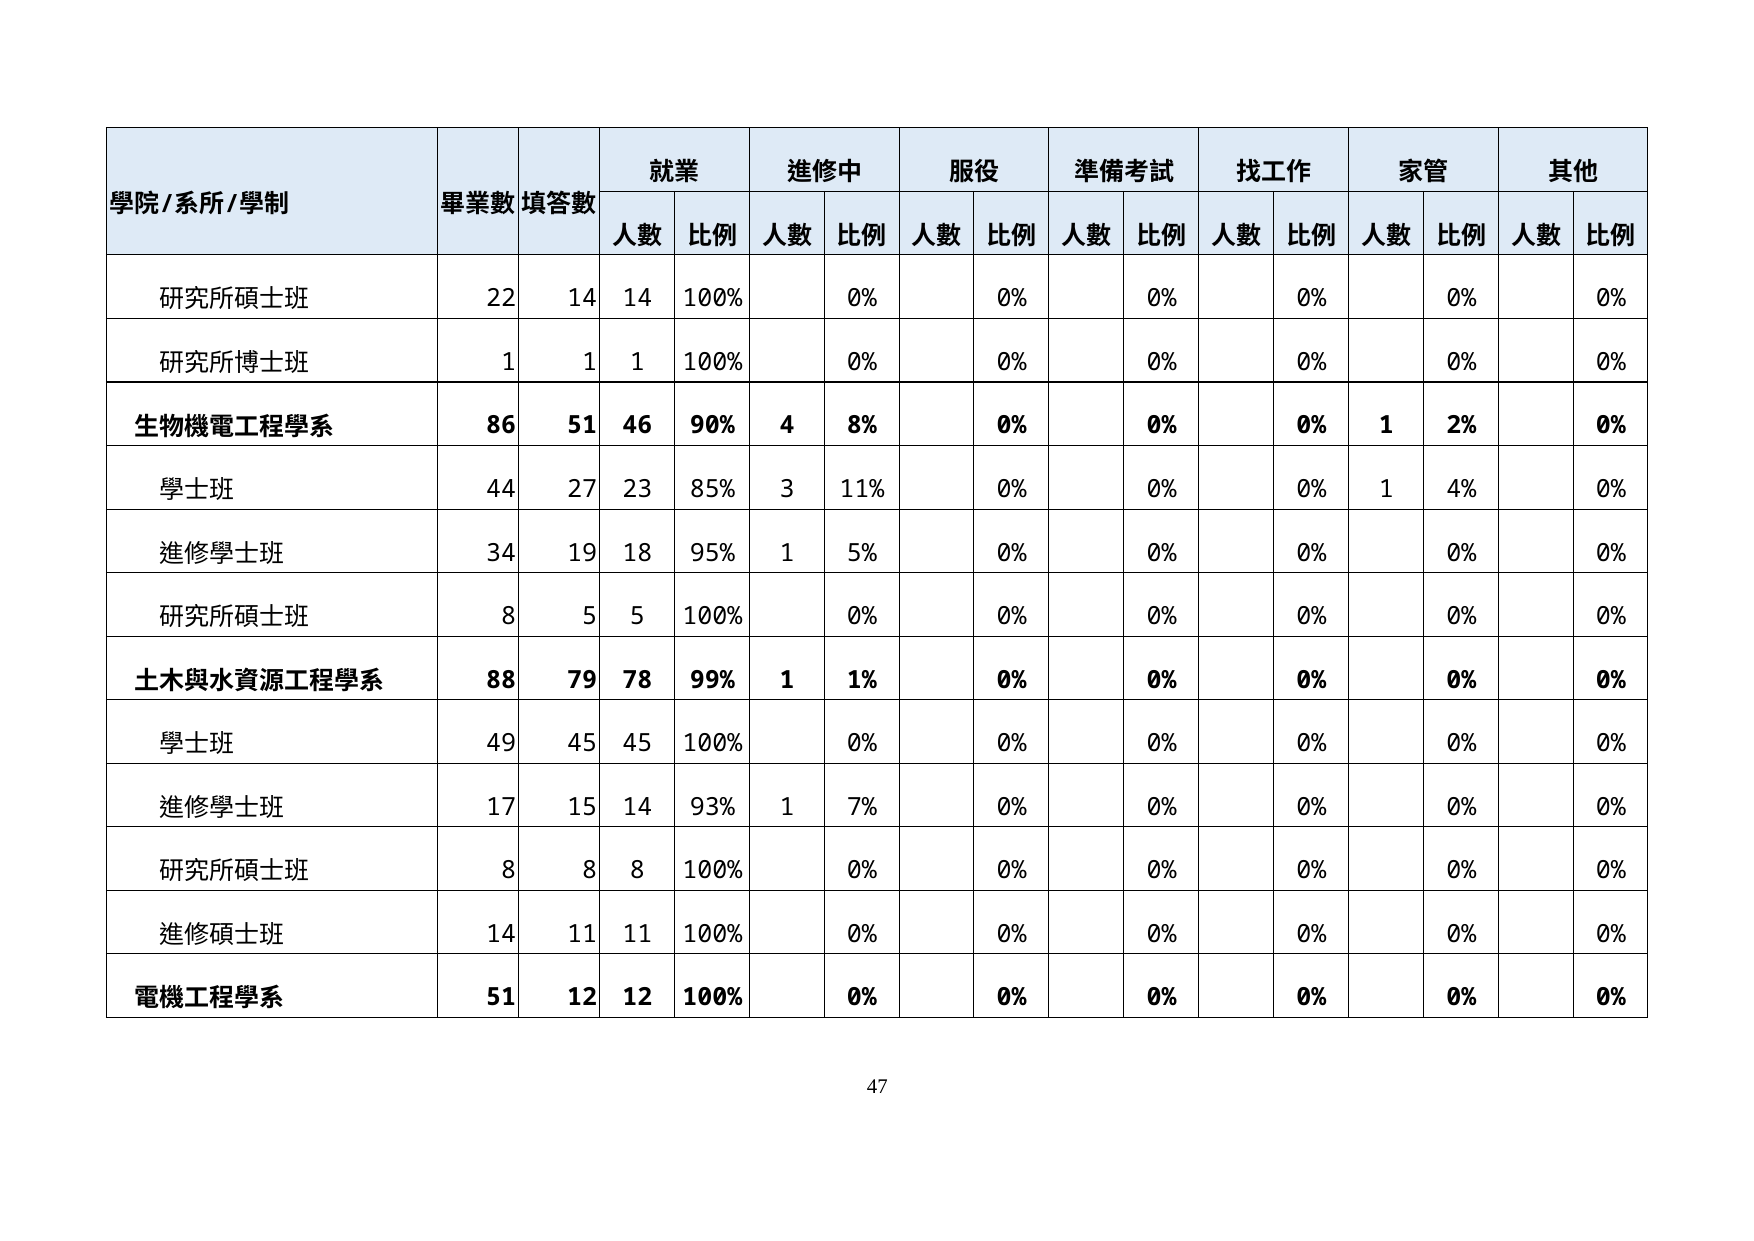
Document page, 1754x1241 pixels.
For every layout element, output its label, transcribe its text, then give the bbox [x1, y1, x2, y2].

table_cell 0% [1274, 319, 1348, 381]
table_cell 14 [600, 255, 674, 318]
table_cell [750, 319, 824, 381]
table_cell [750, 573, 824, 636]
table_cell [750, 827, 824, 890]
table_cell [1349, 954, 1423, 1017]
table_cell 0% [1124, 637, 1198, 699]
table_cell 人數 [600, 192, 674, 254]
table_cell 學士班 [107, 446, 437, 508]
table_cell 2% [1424, 383, 1498, 445]
table_cell 0% [974, 891, 1048, 953]
table_cell 100% [675, 700, 749, 763]
table_cell 比例 [1424, 192, 1498, 254]
table_cell [1349, 827, 1423, 890]
table_cell 0% [1424, 319, 1498, 381]
table_cell 14 [438, 891, 518, 953]
table_cell 比例 [825, 192, 899, 254]
table_cell 14 [600, 764, 674, 826]
table_cell 1 [750, 637, 824, 699]
table_cell 比例 [1124, 192, 1198, 254]
table_cell 17 [438, 764, 518, 826]
table_cell [1049, 637, 1123, 699]
table_cell 44 [438, 446, 518, 508]
table_cell [1349, 573, 1423, 636]
table_header 家管 [1349, 128, 1498, 191]
table_cell 22 [438, 255, 518, 318]
table_cell 研究所碩士班 [107, 827, 437, 890]
table_cell 0% [1124, 764, 1198, 826]
table_cell 人數 [1199, 192, 1273, 254]
table_cell 0% [1124, 383, 1198, 445]
table_cell 0% [1274, 764, 1348, 826]
table_cell 0% [1124, 954, 1198, 1017]
table_cell [900, 383, 973, 445]
table_cell [900, 954, 973, 1017]
table_cell 51 [438, 954, 518, 1017]
table_cell [1049, 573, 1123, 636]
table_cell [1349, 764, 1423, 826]
table_cell 0% [974, 383, 1048, 445]
table_cell [1199, 383, 1273, 445]
table_cell 0% [974, 573, 1048, 636]
table_cell 8 [438, 573, 518, 636]
table_cell 79 [519, 637, 599, 699]
table_cell 0% [1124, 255, 1198, 318]
table_cell 0% [1124, 827, 1198, 890]
table_cell [1499, 573, 1573, 636]
table_cell [1499, 446, 1573, 508]
table_header 進修中 [750, 128, 899, 191]
table_cell [1049, 255, 1123, 318]
table_cell 0% [825, 954, 899, 1017]
table_cell 0% [1274, 700, 1348, 763]
table_cell 學士班 [107, 700, 437, 763]
table_cell 100% [675, 255, 749, 318]
table_cell 0% [974, 446, 1048, 508]
table_cell 0% [974, 954, 1048, 1017]
table_cell 1 [1349, 446, 1423, 508]
table_cell 0% [1274, 383, 1348, 445]
table_cell 0% [1424, 510, 1498, 572]
table_cell 0% [1424, 891, 1498, 953]
table_cell 研究所碩士班 [107, 255, 437, 318]
table_cell [1049, 891, 1123, 953]
table_cell [750, 891, 824, 953]
table_cell [750, 255, 824, 318]
table_cell 0% [1124, 510, 1198, 572]
table_cell [1199, 827, 1273, 890]
table_cell 1 [519, 319, 599, 381]
table_cell 0% [1274, 637, 1348, 699]
table_cell 0% [825, 827, 899, 890]
table_cell [1199, 764, 1273, 826]
table_cell 99% [675, 637, 749, 699]
table_cell 7% [825, 764, 899, 826]
table_cell 5 [519, 573, 599, 636]
table_cell 0% [1274, 446, 1348, 508]
table_cell [1199, 891, 1273, 953]
table_cell [1049, 446, 1123, 508]
table_cell 100% [675, 891, 749, 953]
table_cell [1049, 954, 1123, 1017]
table_cell [1349, 637, 1423, 699]
table_cell 8% [825, 383, 899, 445]
table_cell 生物機電工程學系 [107, 383, 437, 445]
table_cell [900, 827, 973, 890]
table_cell 0% [1124, 573, 1198, 636]
table_cell [1049, 827, 1123, 890]
table_cell [1499, 637, 1573, 699]
table_cell 0% [1424, 573, 1498, 636]
table_cell [1499, 891, 1573, 953]
table_cell 研究所碩士班 [107, 573, 437, 636]
table_cell [750, 954, 824, 1017]
table_cell 18 [600, 510, 674, 572]
table_cell 0% [1574, 954, 1647, 1017]
table_cell 1 [1349, 383, 1423, 445]
table_cell [1349, 891, 1423, 953]
table_cell [1499, 827, 1573, 890]
table_cell 0% [1574, 637, 1647, 699]
table_cell 0% [1274, 573, 1348, 636]
table_cell [1199, 446, 1273, 508]
table_cell 0% [1574, 383, 1647, 445]
table_cell [1199, 954, 1273, 1017]
table_cell 0% [1124, 319, 1198, 381]
table_cell 0% [974, 700, 1048, 763]
table_cell [900, 319, 973, 381]
table_cell [900, 510, 973, 572]
table_cell [1349, 255, 1423, 318]
table_cell 0% [1574, 255, 1647, 318]
table_cell [1349, 319, 1423, 381]
table_cell 1 [750, 764, 824, 826]
table_cell [1049, 764, 1123, 826]
table_cell [900, 637, 973, 699]
table_cell 3 [750, 446, 824, 508]
table_cell 19 [519, 510, 599, 572]
table_cell 34 [438, 510, 518, 572]
table_cell 5 [600, 573, 674, 636]
table_cell [900, 573, 973, 636]
table_cell [1349, 510, 1423, 572]
table_cell [1499, 383, 1573, 445]
table_cell 0% [1574, 891, 1647, 953]
table_cell 0% [974, 764, 1048, 826]
table_cell 12 [600, 954, 674, 1017]
table_cell 78 [600, 637, 674, 699]
table_cell [1499, 510, 1573, 572]
table_cell [750, 700, 824, 763]
table_cell 0% [825, 891, 899, 953]
table_cell 0% [1574, 446, 1647, 508]
table_cell 0% [1124, 891, 1198, 953]
table_cell [1499, 954, 1573, 1017]
table_cell 0% [1424, 827, 1498, 890]
table_cell 45 [600, 700, 674, 763]
table_cell 比例 [1574, 192, 1647, 254]
table_cell 0% [1124, 446, 1198, 508]
table_cell 1% [825, 637, 899, 699]
table_cell 23 [600, 446, 674, 508]
table_cell 0% [1574, 319, 1647, 381]
table_cell 46 [600, 383, 674, 445]
table_cell 進修學士班 [107, 764, 437, 826]
table_cell 0% [825, 573, 899, 636]
table_cell 100% [675, 319, 749, 381]
table_cell 0% [1424, 764, 1498, 826]
table_cell 0% [1574, 510, 1647, 572]
table_cell 0% [1274, 510, 1348, 572]
table_header 準備考試 [1049, 128, 1198, 191]
table_cell [1199, 700, 1273, 763]
table_cell 4 [750, 383, 824, 445]
table_cell 88 [438, 637, 518, 699]
table_cell 電機工程學系 [107, 954, 437, 1017]
table_cell 100% [675, 827, 749, 890]
table_cell 100% [675, 573, 749, 636]
table_cell 0% [1574, 827, 1647, 890]
table_cell 27 [519, 446, 599, 508]
table_cell 人數 [1049, 192, 1123, 254]
table_cell 1 [438, 319, 518, 381]
table_cell 0% [974, 255, 1048, 318]
table_cell [1049, 319, 1123, 381]
table_cell 0% [825, 319, 899, 381]
table_cell [900, 700, 973, 763]
table_header 就業 [600, 128, 749, 191]
table_cell 5% [825, 510, 899, 572]
table_cell 0% [974, 637, 1048, 699]
table_cell 土木與水資源工程學系 [107, 637, 437, 699]
table_cell 進修學士班 [107, 510, 437, 572]
table_cell [1499, 764, 1573, 826]
table_header 學院/系所/學制 [107, 128, 437, 254]
table_cell 0% [1574, 573, 1647, 636]
table_cell 人數 [750, 192, 824, 254]
table_cell [1049, 700, 1123, 763]
table_cell 進修碩士班 [107, 891, 437, 953]
table_cell [1199, 255, 1273, 318]
table_cell 86 [438, 383, 518, 445]
table_cell 0% [1574, 700, 1647, 763]
table_cell [1499, 700, 1573, 763]
table_cell [1049, 383, 1123, 445]
table_cell 95% [675, 510, 749, 572]
table_cell 49 [438, 700, 518, 763]
table_header 找工作 [1199, 128, 1348, 191]
table_cell 0% [1274, 827, 1348, 890]
table_cell 85% [675, 446, 749, 508]
table_cell 1 [600, 319, 674, 381]
table_header 其他 [1499, 128, 1647, 191]
table_cell 11 [600, 891, 674, 953]
table_cell 12 [519, 954, 599, 1017]
table_cell 人數 [900, 192, 973, 254]
table_cell 0% [825, 255, 899, 318]
table_cell 11% [825, 446, 899, 508]
table_cell 0% [1124, 700, 1198, 763]
table_cell 51 [519, 383, 599, 445]
table_cell 研究所博士班 [107, 319, 437, 381]
table_cell [1049, 510, 1123, 572]
table_cell [900, 446, 973, 508]
table_cell [1199, 573, 1273, 636]
table_cell 比例 [1274, 192, 1348, 254]
table_cell 0% [825, 700, 899, 763]
table_cell 0% [1274, 891, 1348, 953]
table_cell [900, 764, 973, 826]
table_cell 45 [519, 700, 599, 763]
table_cell [1499, 255, 1573, 318]
table_header 服役 [900, 128, 1048, 191]
table_cell 0% [1574, 764, 1647, 826]
table_cell 0% [1424, 700, 1498, 763]
table_cell 14 [519, 255, 599, 318]
table_cell [900, 891, 973, 953]
table_cell 93% [675, 764, 749, 826]
table_cell 15 [519, 764, 599, 826]
table_cell 0% [1424, 954, 1498, 1017]
table_cell 100% [675, 954, 749, 1017]
table_cell 0% [1274, 954, 1348, 1017]
table_cell 0% [974, 827, 1048, 890]
table_cell [900, 255, 973, 318]
table_cell 0% [1424, 637, 1498, 699]
table_cell [1199, 637, 1273, 699]
table_cell 人數 [1349, 192, 1423, 254]
table_cell 0% [974, 510, 1048, 572]
table_cell [1199, 319, 1273, 381]
table_header 畢業數 [438, 128, 518, 254]
table_cell 4% [1424, 446, 1498, 508]
table_cell 8 [438, 827, 518, 890]
table_cell 1 [750, 510, 824, 572]
table_cell 人數 [1499, 192, 1573, 254]
table_cell [1199, 510, 1273, 572]
table_cell 8 [519, 827, 599, 890]
table_cell 11 [519, 891, 599, 953]
table_cell 0% [974, 319, 1048, 381]
table_cell [1349, 700, 1423, 763]
table_header 填答數 [519, 128, 599, 254]
table_cell 0% [1424, 255, 1498, 318]
table_cell 0% [1274, 255, 1348, 318]
table_cell [1499, 319, 1573, 381]
table_cell 8 [600, 827, 674, 890]
table_cell 比例 [675, 192, 749, 254]
table_cell 90% [675, 383, 749, 445]
table_cell 比例 [974, 192, 1048, 254]
